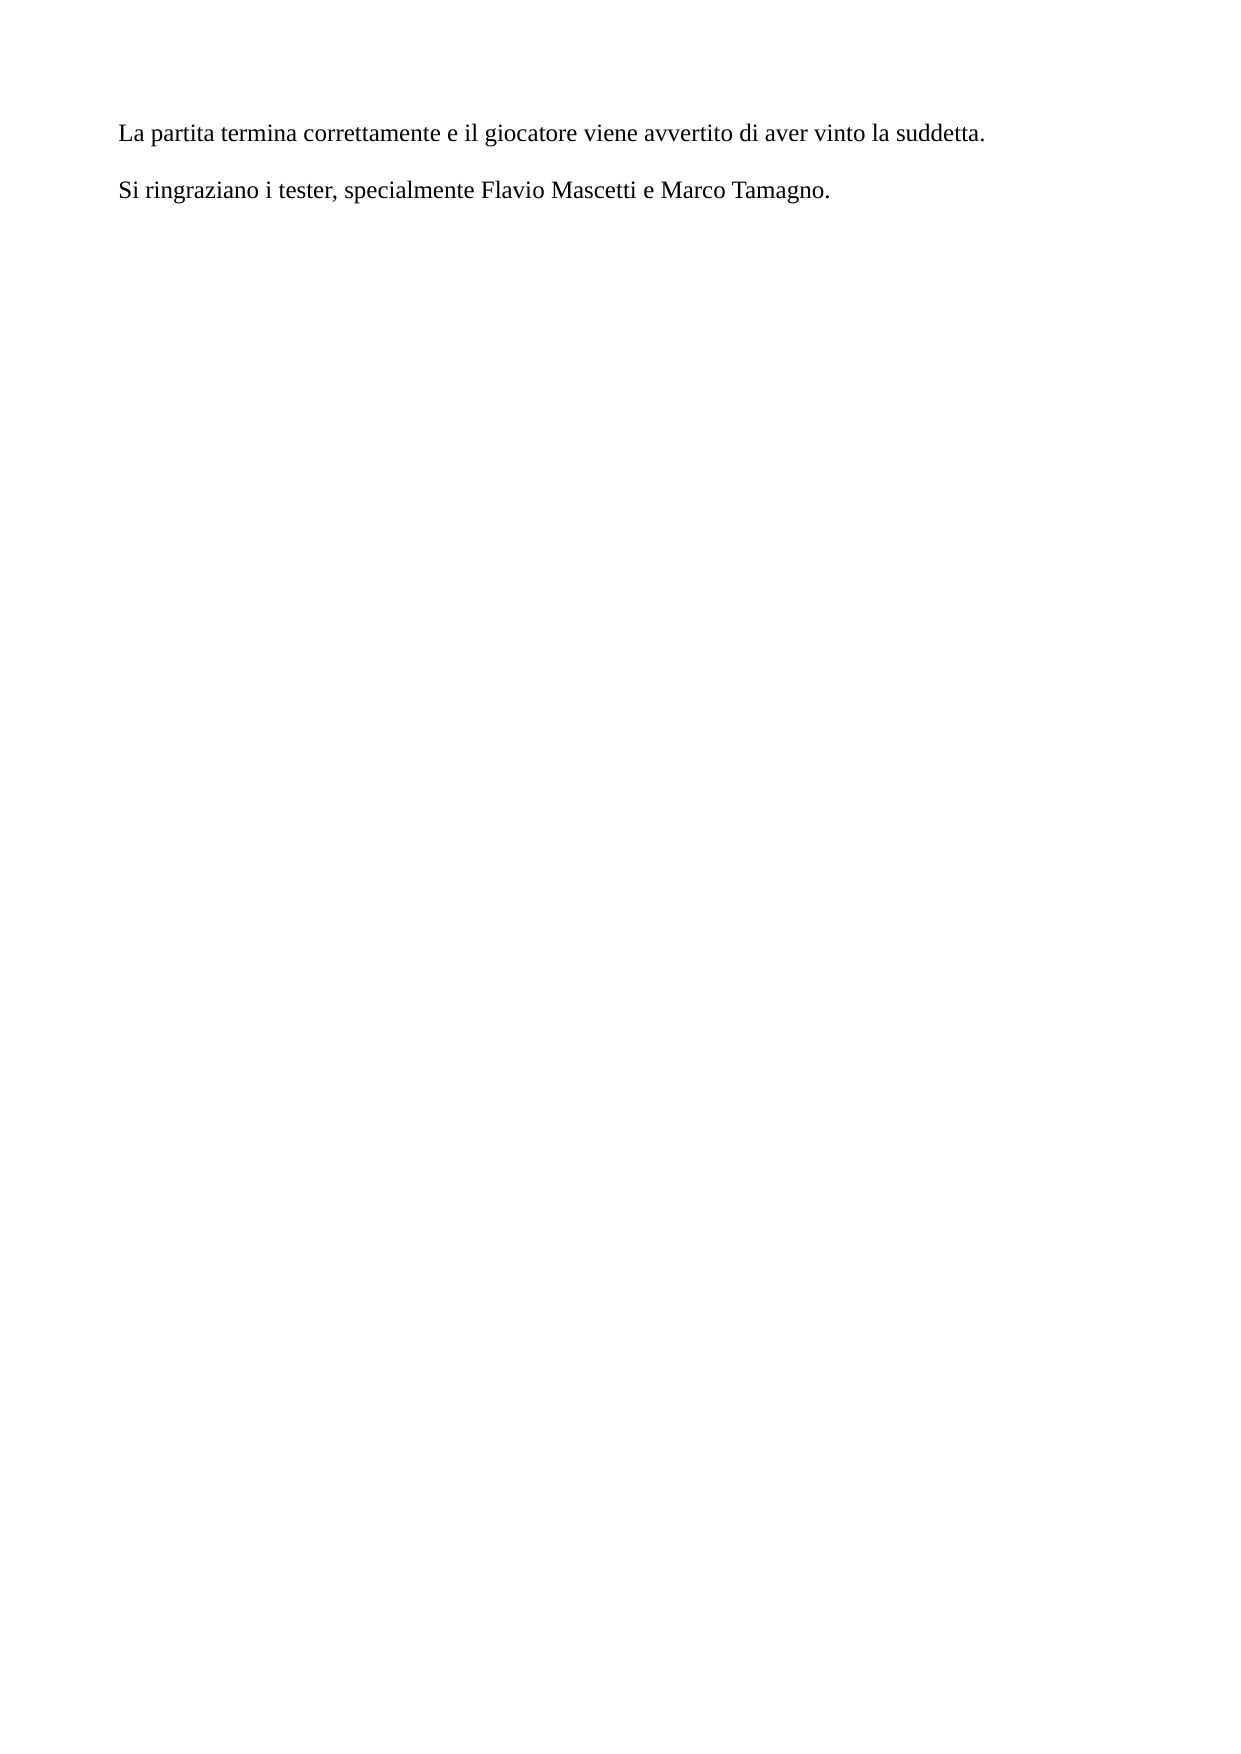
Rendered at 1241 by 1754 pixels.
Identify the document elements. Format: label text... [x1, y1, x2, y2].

text Si ringraziano i tester, specialmente Flavio Mascetti e Marco Tamagno. [118, 176, 1122, 204]
text La partita termina correttamente e il giocatore viene avvertito di aver vinto la suddetta. [118, 118, 1122, 147]
